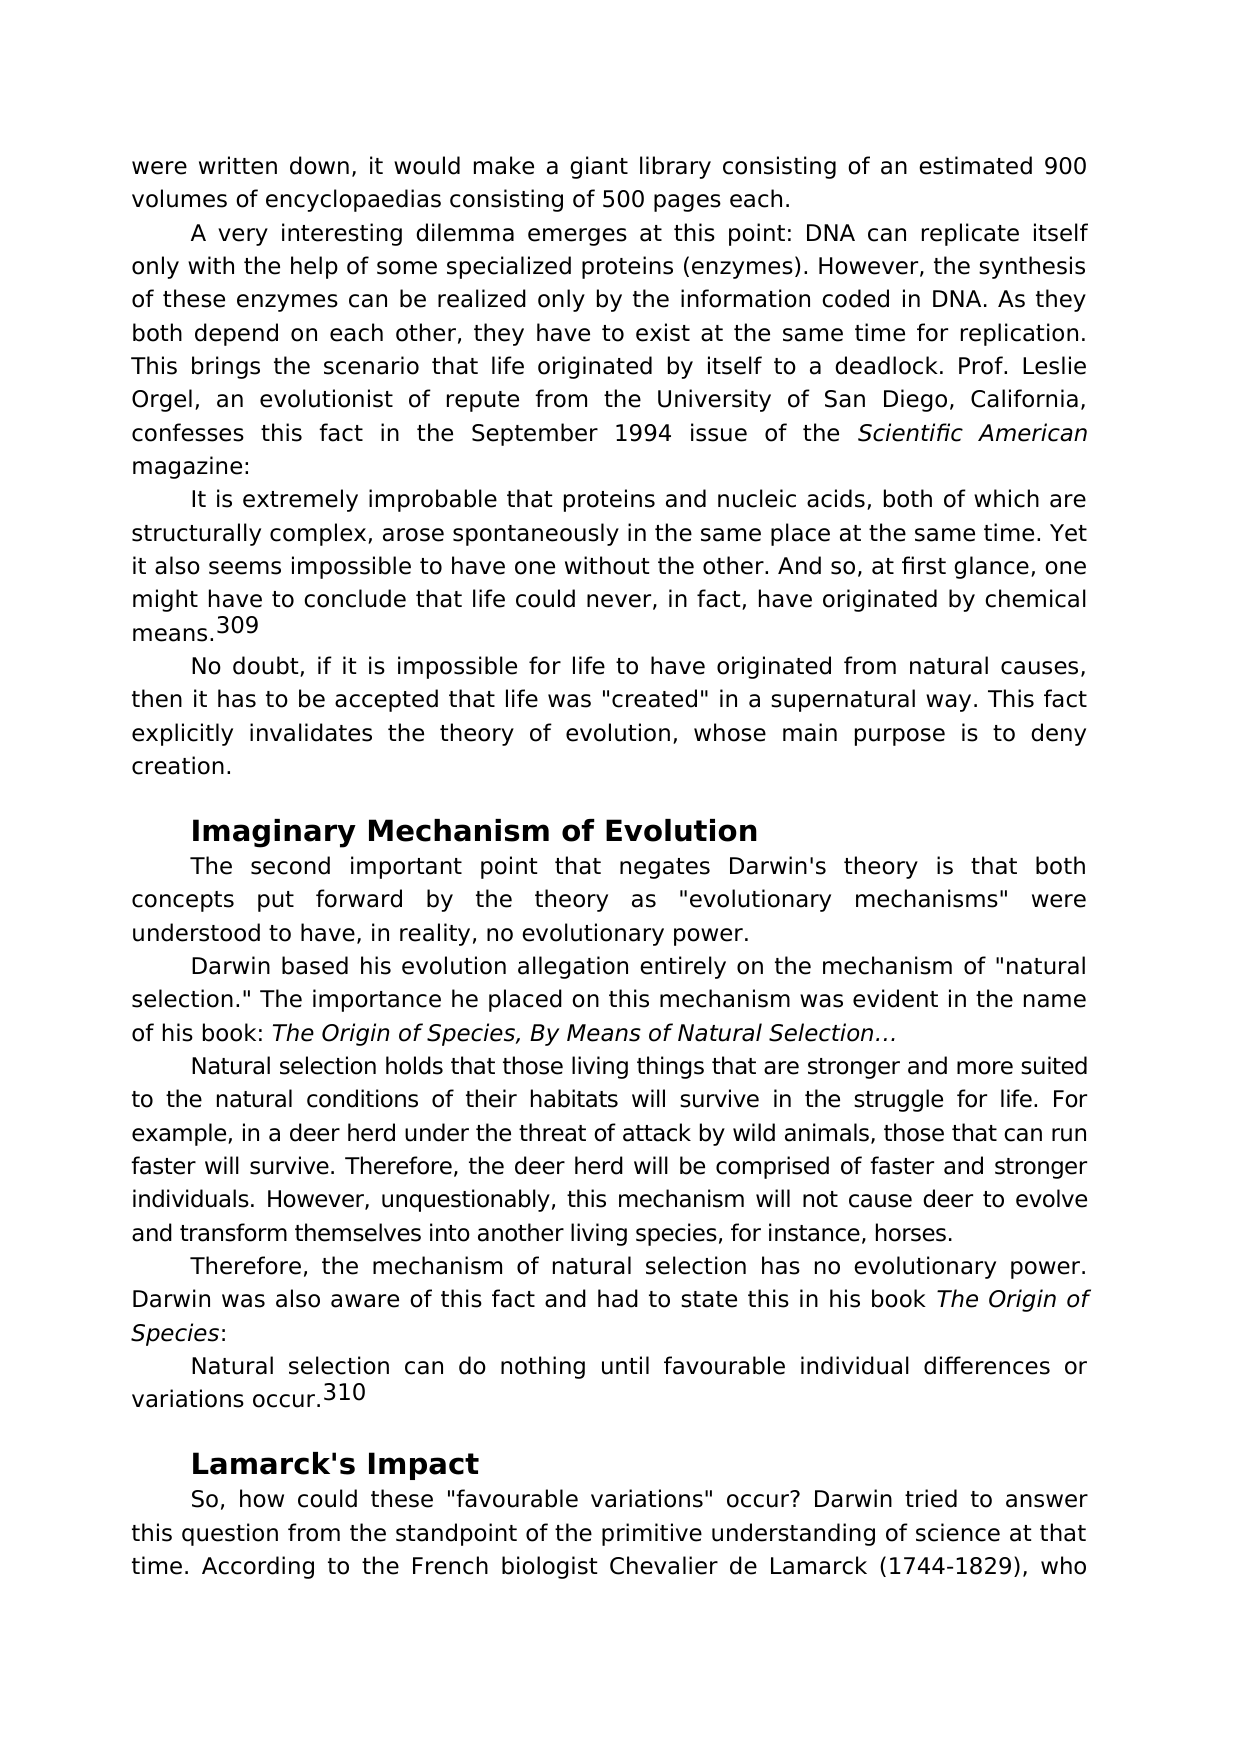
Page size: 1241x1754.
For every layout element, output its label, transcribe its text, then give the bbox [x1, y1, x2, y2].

text Lamarck's Impact [131, 1448, 1088, 1481]
text Imaginary Mechanism of Evolution [131, 814, 1088, 848]
text Darwin based his evolution allegation entirely on the mechanism of "natural selection." The importance he placed on this mechanism was evident in the name of his book: The Origin of Species, By Means of Natural Selection… [131, 948, 1088, 1048]
text Natural selection can do nothing until favourable individual differences or variations occur.310 [131, 1348, 1088, 1414]
text It is extremely improbable that proteins and nucleic acids, both of which are structurally complex, arose spontaneously in the same place at the same time. Yet it also seems impossible to have one without the other. And so, at first glance, one might have to conclude that life could never, in fact, have originated by chemical means.309 [131, 481, 1088, 648]
text Natural selection holds that those living things that are stronger and more suited to the natural conditions of their habitats will survive in the struggle for life. For example, in a deer herd under the threat of attack by wild animals, those that can run faster will survive. Therefore, the deer herd will be comprised of faster and stronger individuals. However, unquestionably, this mechanism will not cause deer to evolve and transform themselves into another living species, for instance, horses. [131, 1048, 1088, 1248]
text Therefore, the mechanism of natural selection has no evolutionary power. Darwin was also aware of this fact and had to state this in his book The Origin of Species: [131, 1248, 1088, 1348]
text were written down, it would make a giant library consisting of an estimated 900 volumes of encyclopaedias consisting of 500 pages each. [131, 148, 1088, 214]
text The second important point that negates Darwin's theory is that both concepts put forward by the theory as "evolutionary mechanisms" were understood to have, in reality, no evolutionary power. [131, 848, 1088, 948]
text So, how could these "favourable variations" occur? Darwin tried to answer this question from the standpoint of the primitive understanding of science at that time. According to the French biologist Chevalier de Lamarck (1744-1829), who [131, 1481, 1088, 1581]
text No doubt, if it is impossible for life to have originated from natural causes, then it has to be accepted that life was "created" in a supernatural way. This fact explicitly invalidates the theory of evolution, whose main purpose is to deny creation. [131, 648, 1088, 781]
text A very interesting dilemma emerges at this point: DNA can replicate itself only with the help of some specialized proteins (enzymes). However, the synthesis of these enzymes can be realized only by the information coded in DNA. As they both depend on each other, they have to exist at the same time for replication. This brings the scenario that life originated by itself to a deadlock. Prof. Leslie Orgel, an evolutionist of repute from the University of San Diego, California, confesses this fact in the September 1994 issue of the Scientific American magazine: [131, 214, 1088, 481]
